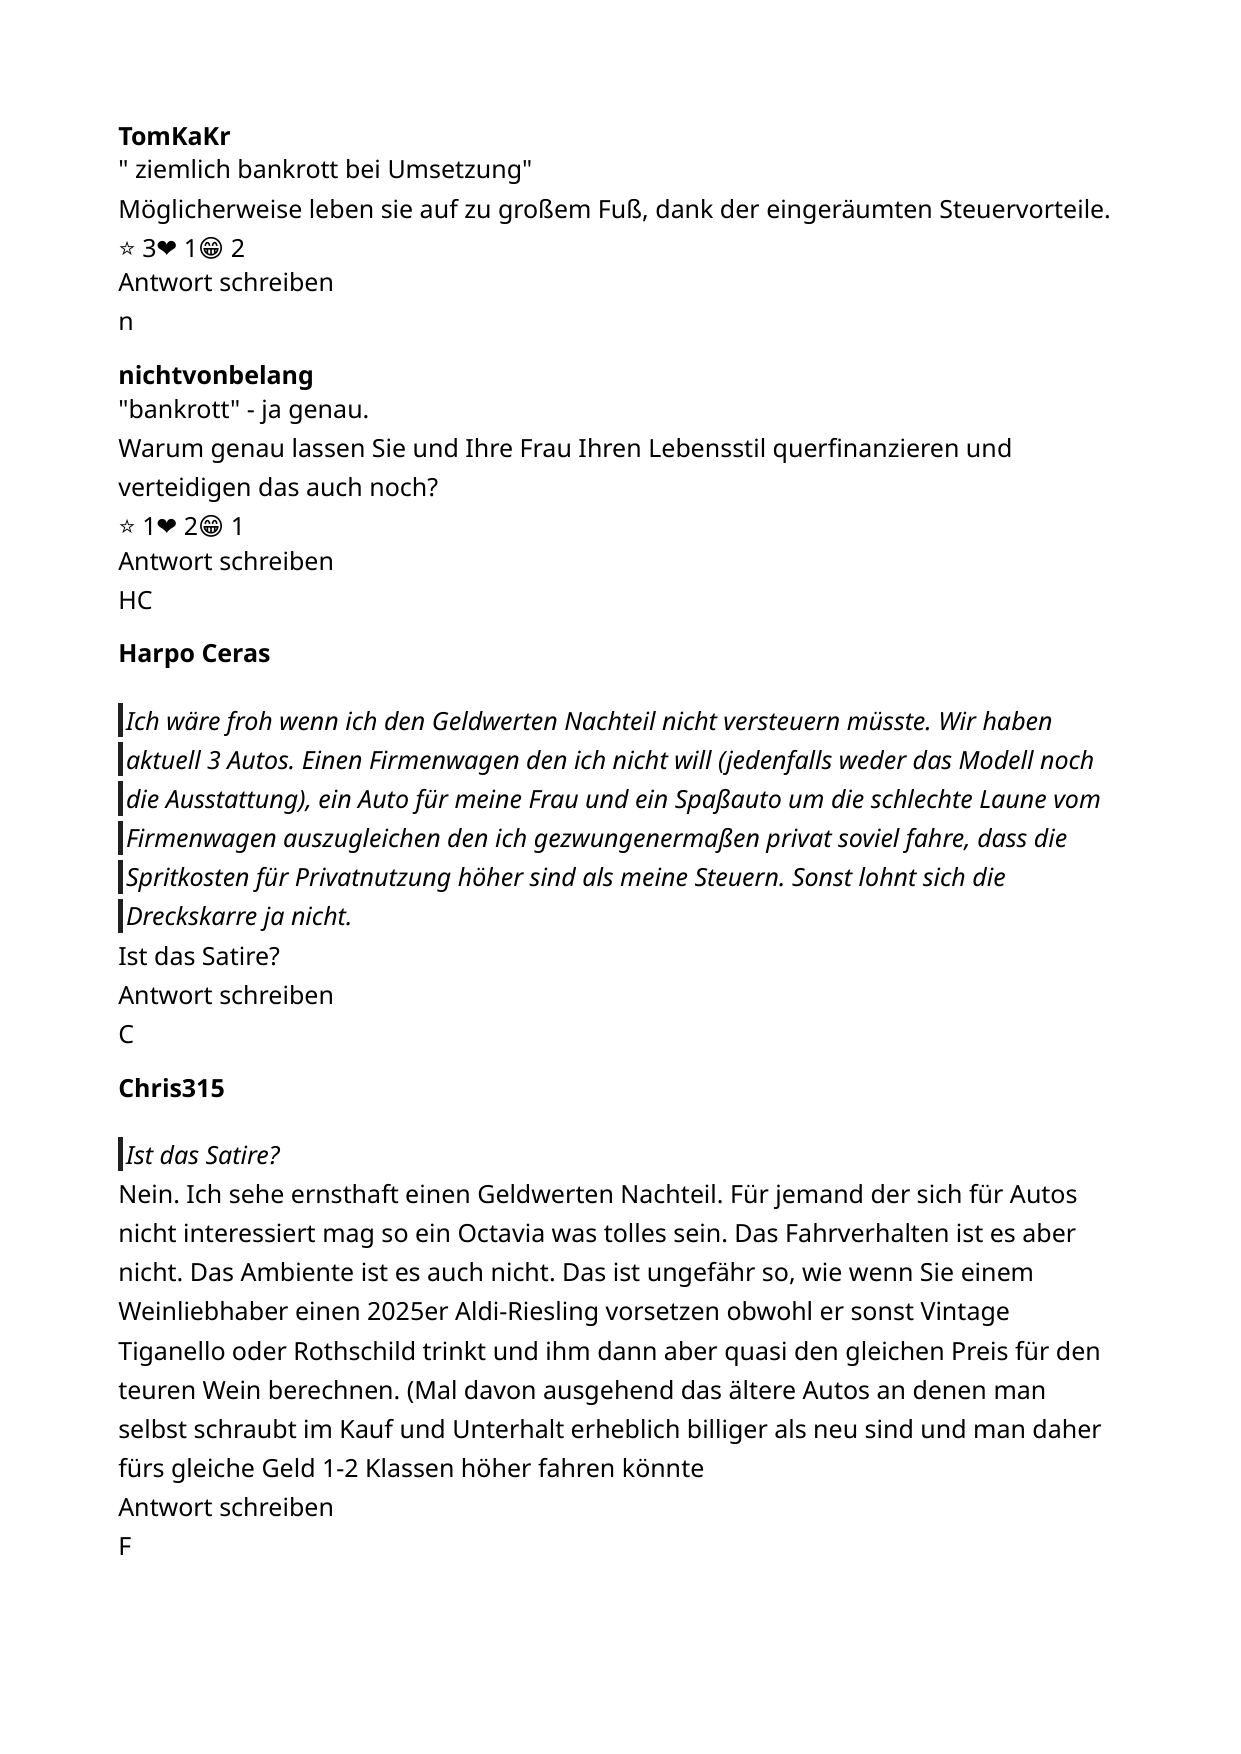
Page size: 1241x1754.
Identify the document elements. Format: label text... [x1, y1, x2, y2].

subtitle Chris315 [118, 1070, 1122, 1104]
subtitle TomKaKr [118, 118, 1122, 152]
text ⭐️ 3❤️ 1😁 2 [118, 231, 1122, 264]
text Ist das Satire? [123, 1137, 1122, 1171]
subtitle nichtvonbelang [118, 357, 1122, 392]
text Ist das Satire? [118, 938, 1122, 972]
subtitle Harpo Ceras [118, 636, 1122, 670]
text Antwort schreiben [118, 1490, 1122, 1524]
text n [118, 304, 1122, 338]
text F [118, 1529, 1122, 1563]
text " ziemlich bankrott bei Umsetzung" [118, 152, 1122, 186]
text Möglicherweise leben sie auf zu großem Fuß, dank der eingeräumten Steuervorteile. [118, 191, 1122, 225]
text Antwort schreiben [118, 977, 1122, 1011]
text "bankrott" - ja genau. [118, 392, 1122, 426]
text Ich wäre froh wenn ich den Geldwerten Nachteil nicht versteuern müsste. Wir haben aktuell 3 Autos. Einen Firmenwagen den ich nicht will (jedenfalls weder das Modell noch die Ausstattung), ein Auto für meine Frau und ein Spaßauto um die schlechte Laune vom Firmenwagen auszugleichen den ich gezwungenermaßen privat soviel fahre, dass die Spritkosten für Privatnutzung höher sind als meine Steuern. Sonst lohnt sich die Dreckskarre ja nicht. [118, 703, 1122, 933]
text Warum genau lassen Sie und Ihre Frau Ihren Lebensstil querfinanzieren und verteidigen das auch noch? [118, 431, 1122, 504]
text C [118, 1016, 1122, 1051]
text ⭐️ 1❤️ 2😁 1 [118, 509, 1122, 543]
text Antwort schreiben [118, 264, 1122, 299]
text Antwort schreiben [118, 543, 1122, 577]
text Nein. Ich sehe ernsthaft einen Geldwerten Nachteil. Für jemand der sich für Autos nicht interessiert mag so ein Octavia was tolles sein. Das Fahrverhalten ist es aber nicht. Das Ambiente ist es auch nicht. Das ist ungefähr so, wie wenn Sie einem Weinliebhaber einen 2025er Aldi-Riesling vorsetzen obwohl er sonst Vintage Tiganello oder Rothschild trinkt und ihm dann aber quasi den gleichen Preis für den teuren Wein berechnen. (Mal davon ausgehend das ältere Autos an denen man selbst schraubt im Kauf und Unterhalt erheblich billiger als neu sind und man daher fürs gleiche Geld 1-2 Klassen höher fahren könnte [118, 1176, 1122, 1485]
text HC [118, 582, 1122, 616]
